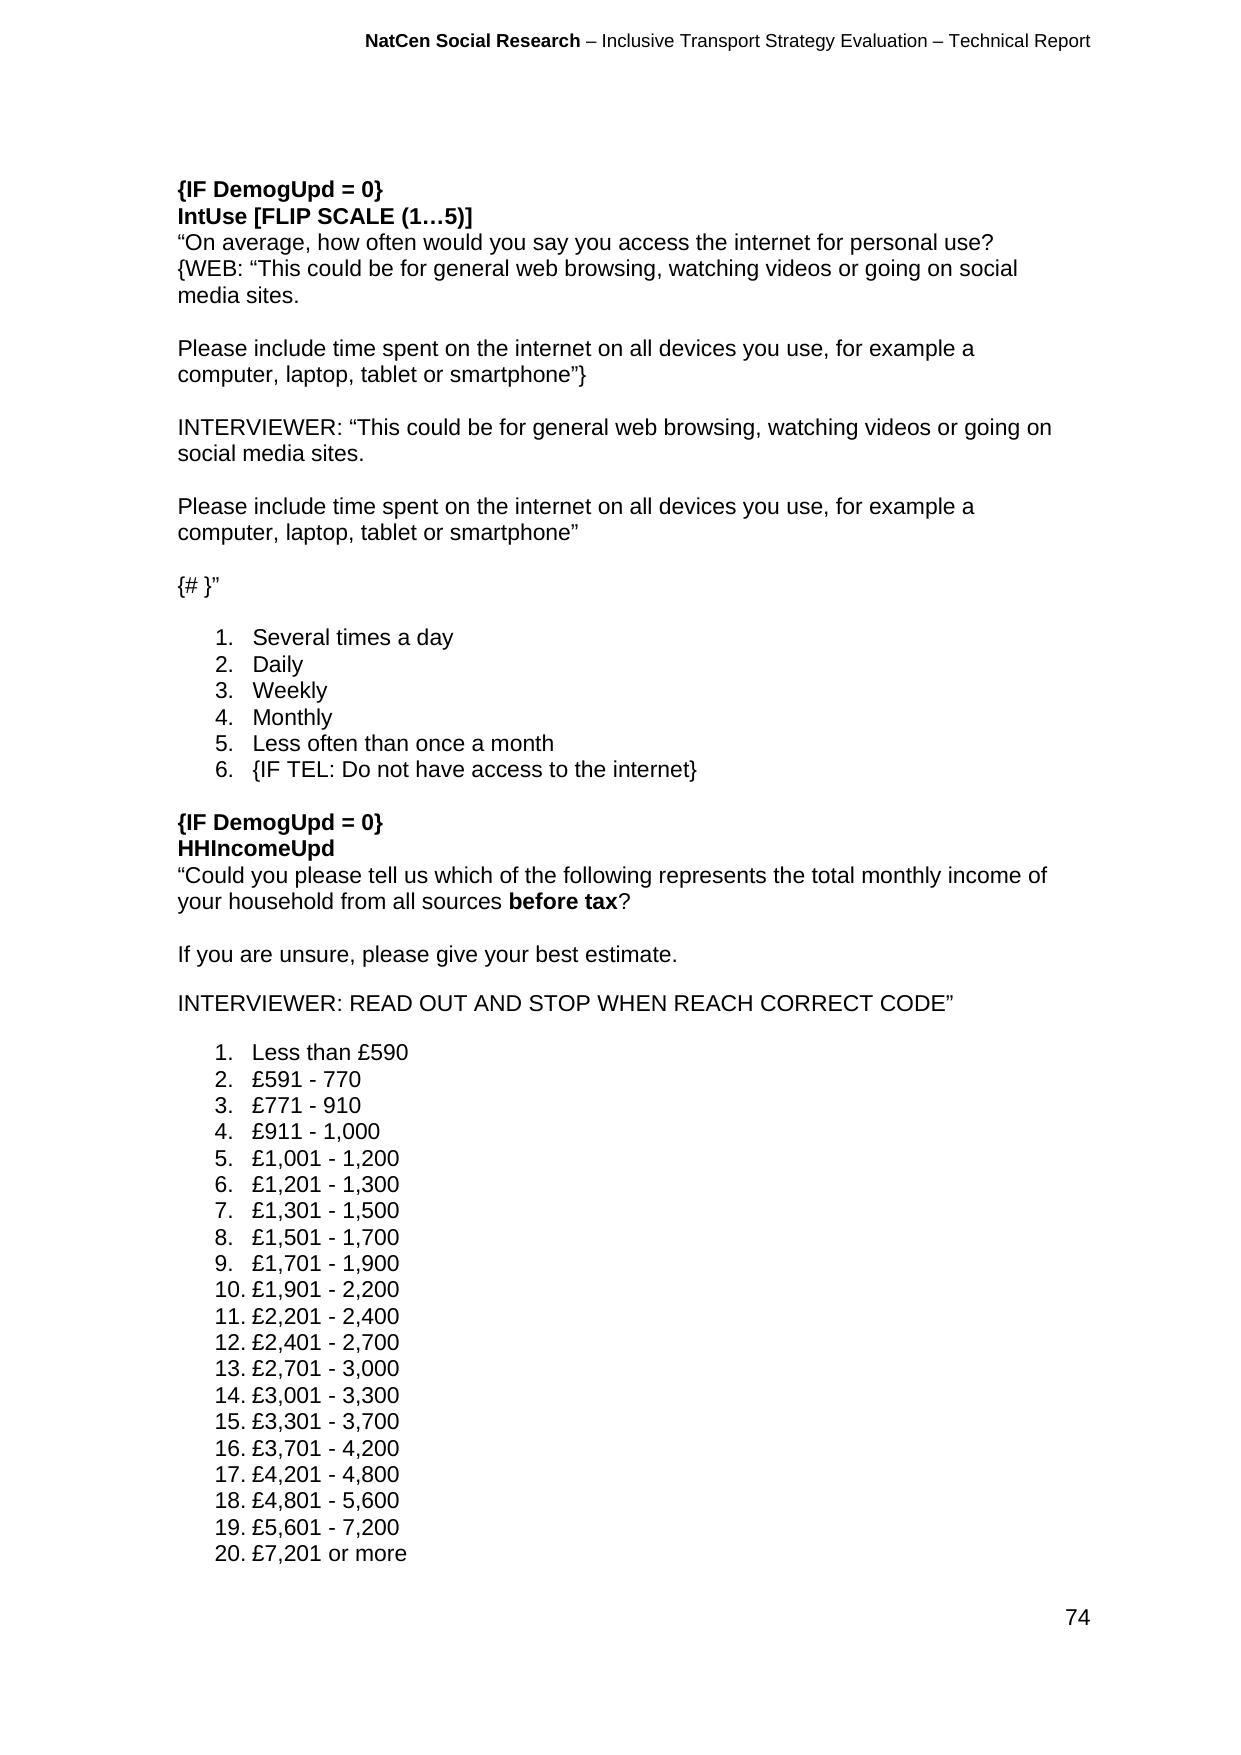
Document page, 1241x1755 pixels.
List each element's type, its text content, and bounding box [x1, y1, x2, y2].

list £591 - 770 [214, 1066, 1063, 1092]
subtitle {IF DemogUpd = 0} [177, 176, 1063, 203]
text “Could you please tell us which of the following represents the total monthly income of your household from all sources before tax? [177, 862, 1063, 914]
subtitle {IF DemogUpd = 0} [177, 809, 1063, 835]
text Please include time spent on the internet on all devices you use, for example a computer, laptop, tablet or smartphone” [177, 493, 1063, 545]
list £3,701 - 4,200 [214, 1434, 1063, 1461]
list £771 - 910 [214, 1092, 1063, 1118]
list Less often than once a month [215, 730, 1063, 756]
list £911 - 1,000 [214, 1118, 1063, 1144]
list £1,001 - 1,200 [214, 1144, 1063, 1171]
text “On average, how often would you say you access the internet for personal use? {WEB: “This could be for general web browsing, watching videos or going on social media sites. [177, 229, 1063, 308]
list Daily [215, 651, 1063, 677]
list Less than £590 [214, 1039, 1063, 1066]
list £2,201 - 2,400 [214, 1303, 1063, 1329]
list £3,301 - 3,700 [214, 1408, 1063, 1434]
text Please include time spent on the internet on all devices you use, for example a computer, laptop, tablet or smartphone”} [177, 334, 1063, 387]
list £1,501 - 1,700 [214, 1224, 1063, 1250]
list £3,001 - 3,300 [214, 1382, 1063, 1408]
text If you are unsure, please give your best estimate. [177, 941, 1063, 967]
subtitle IntUse [FLIP SCALE (1…5)] [177, 203, 1063, 229]
list {IF TEL: Do not have access to the internet} [215, 756, 1063, 782]
text INTERVIEWER: READ OUT AND STOP WHEN REACH CORRECT CODE” [177, 990, 1063, 1016]
list £1,201 - 1,300 [214, 1171, 1063, 1197]
list £2,701 - 3,000 [214, 1355, 1063, 1382]
list Several times a day [215, 624, 1063, 651]
list £4,201 - 4,800 [214, 1461, 1063, 1487]
text {# }” [177, 572, 1063, 598]
list £2,401 - 2,700 [214, 1329, 1063, 1355]
list £1,301 - 1,500 [214, 1197, 1063, 1224]
list Monthly [215, 703, 1063, 730]
list Weekly [215, 677, 1063, 703]
text INTERVIEWER: “This could be for general web browsing, watching videos or going on social media sites. [177, 413, 1063, 466]
subtitle HHIncomeUpd [177, 835, 1063, 862]
list £1,901 - 2,200 [214, 1276, 1063, 1303]
list £7,201 or more [214, 1540, 1063, 1566]
list £4,801 - 5,600 [214, 1487, 1063, 1513]
list £5,601 - 7,200 [214, 1513, 1063, 1540]
list £1,701 - 1,900 [214, 1250, 1063, 1276]
